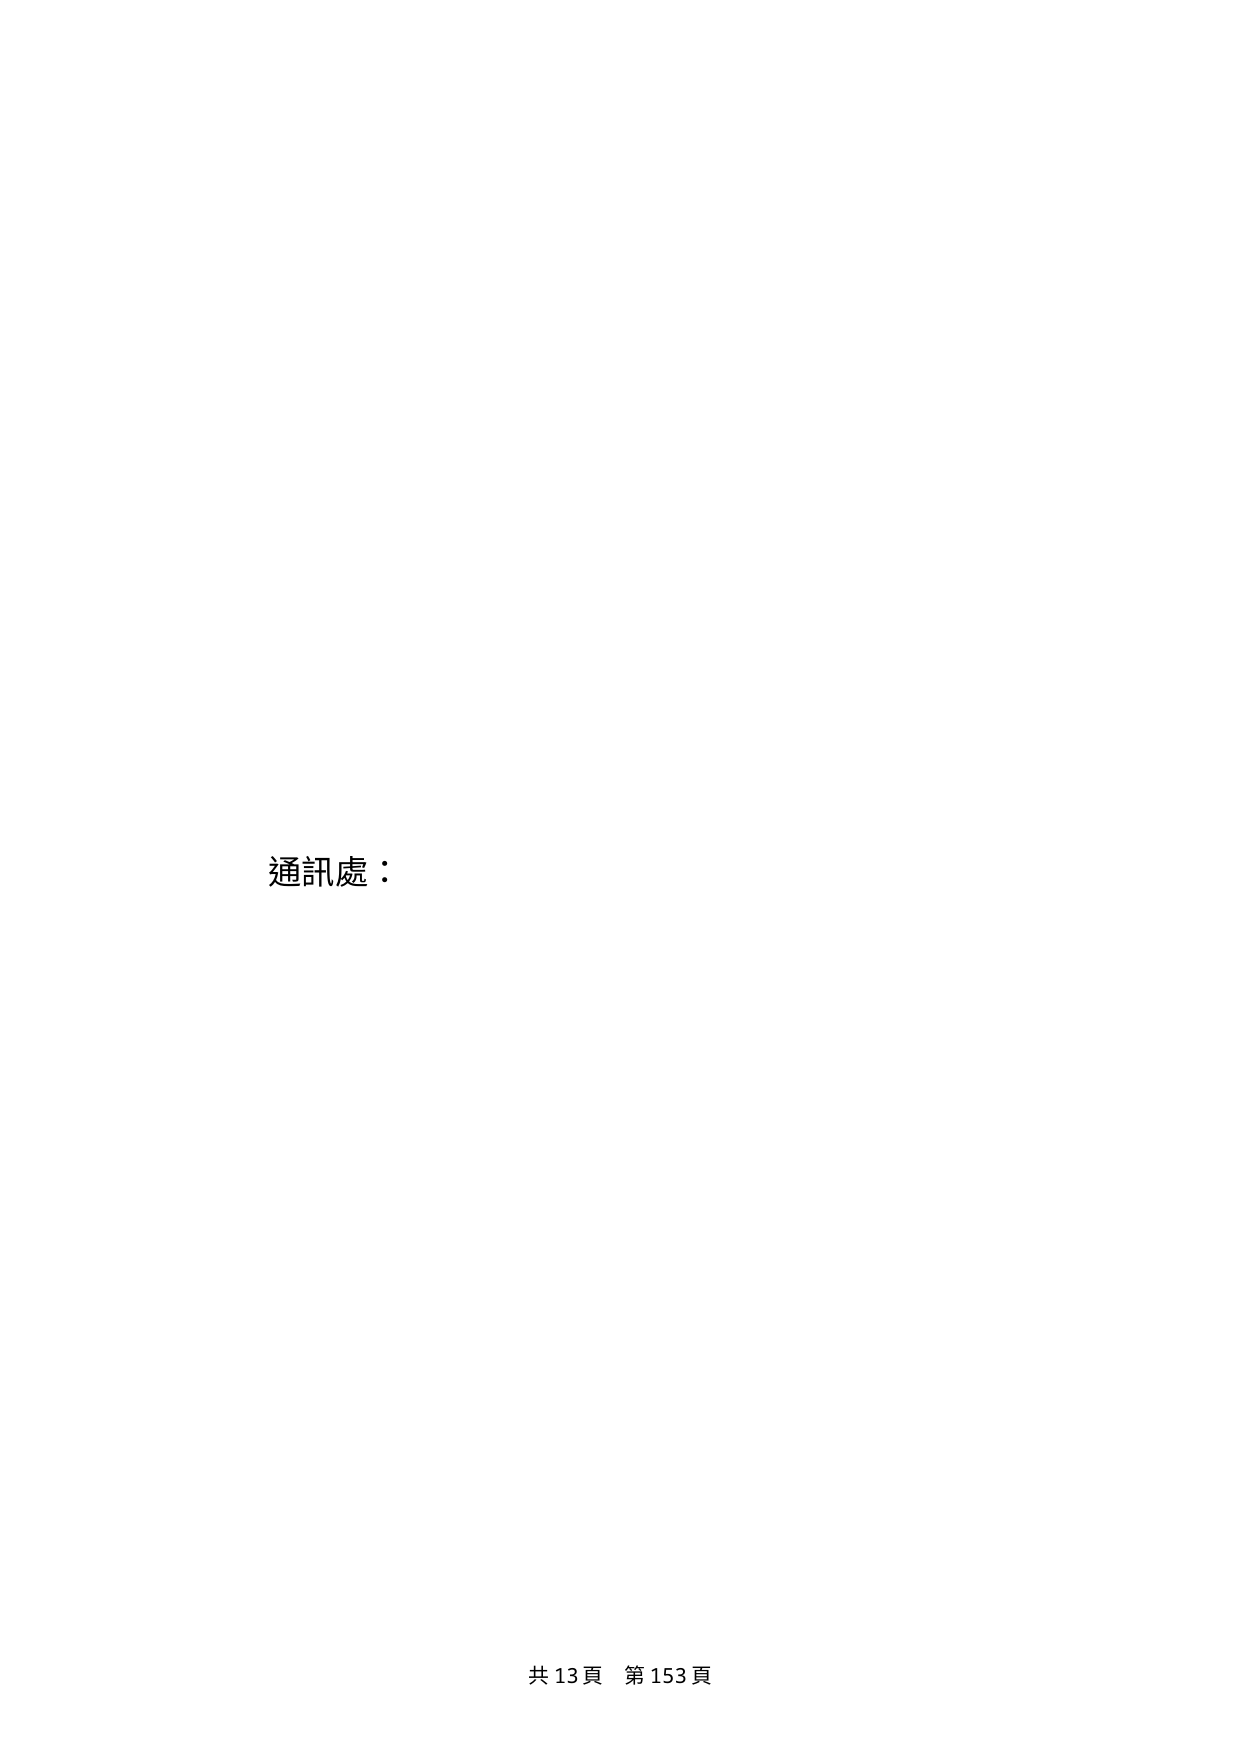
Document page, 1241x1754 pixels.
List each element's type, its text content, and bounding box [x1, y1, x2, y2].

text 通訊處： [118, 828, 1122, 891]
